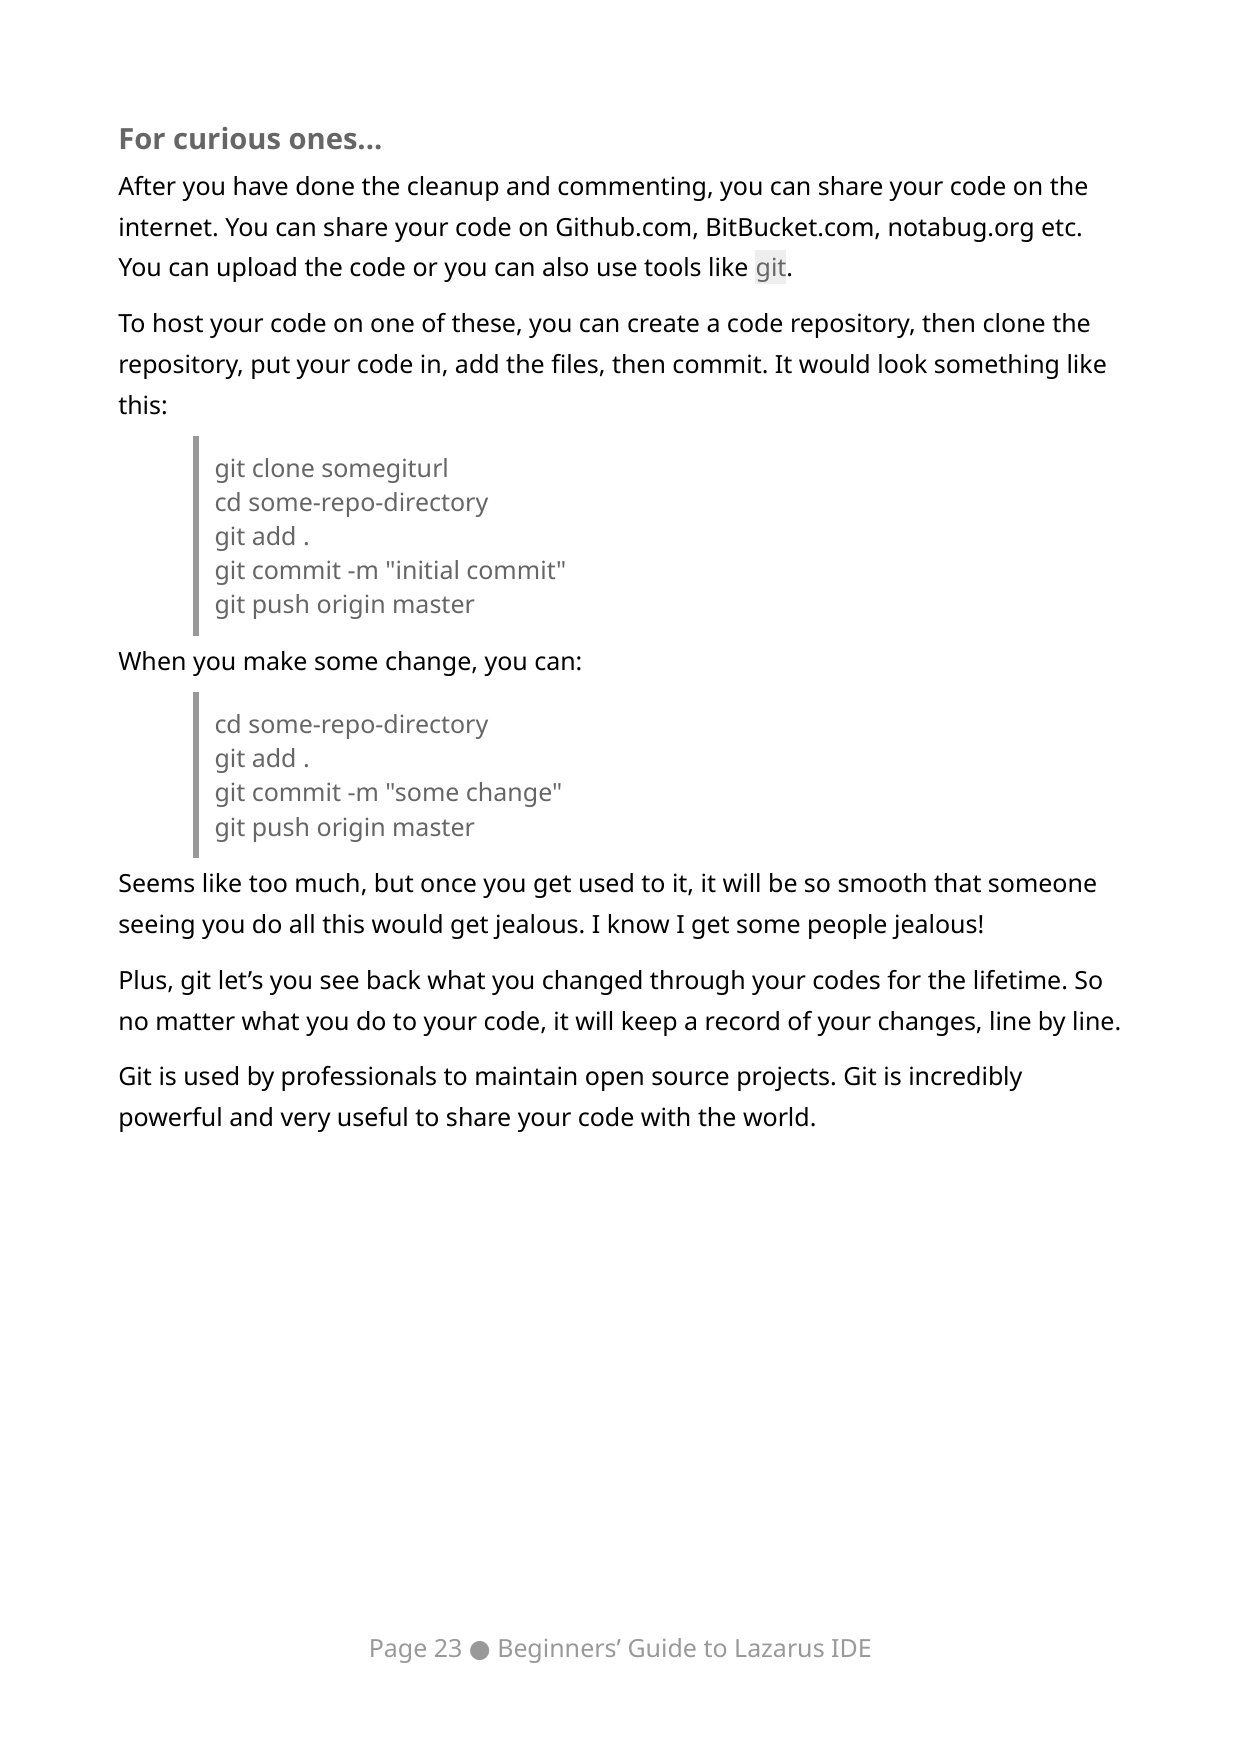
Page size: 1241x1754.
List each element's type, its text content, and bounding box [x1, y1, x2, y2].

text Plus, git let’s you see back what you changed through your codes for the lifetime. So no matter what you do to your code, it will keep a record of your changes, line by line. [118, 962, 1122, 1037]
text cd some-repo-directory [199, 692, 1047, 741]
text Seems like too much, but once you get used to it, it will be so smooth that someone seeing you do all this would get jealous. I know I get some people jealous! [118, 866, 1122, 941]
subtitle For curious ones... [118, 118, 1122, 158]
text git push origin master [199, 587, 1047, 636]
text git add . [199, 741, 1047, 775]
text Git is used by professionals to maintain open source projects. Git is incredibly powerful and very useful to share your code with the world. [118, 1059, 1122, 1134]
text git add . [199, 519, 1047, 553]
text git commit -m "initial commit" [199, 553, 1047, 587]
text git clone somegiturl [199, 436, 1047, 485]
text To host your code on one of these, you can create a code repository, then clone the repository, put your code in, add the files, then commit. It would look something like this: [118, 306, 1122, 422]
text After you have done the cleanup and commenting, you can share your code on the internet. You can share your code on Github.com, BitBucket.com, notabug.org etc. You can upload the code or you can also use tools like git. [118, 168, 1122, 284]
text git push origin master [199, 809, 1047, 858]
text cd some-repo-directory [199, 485, 1047, 519]
text When you make some change, you can: [118, 644, 1122, 678]
text git commit -m "some change" [199, 775, 1047, 809]
